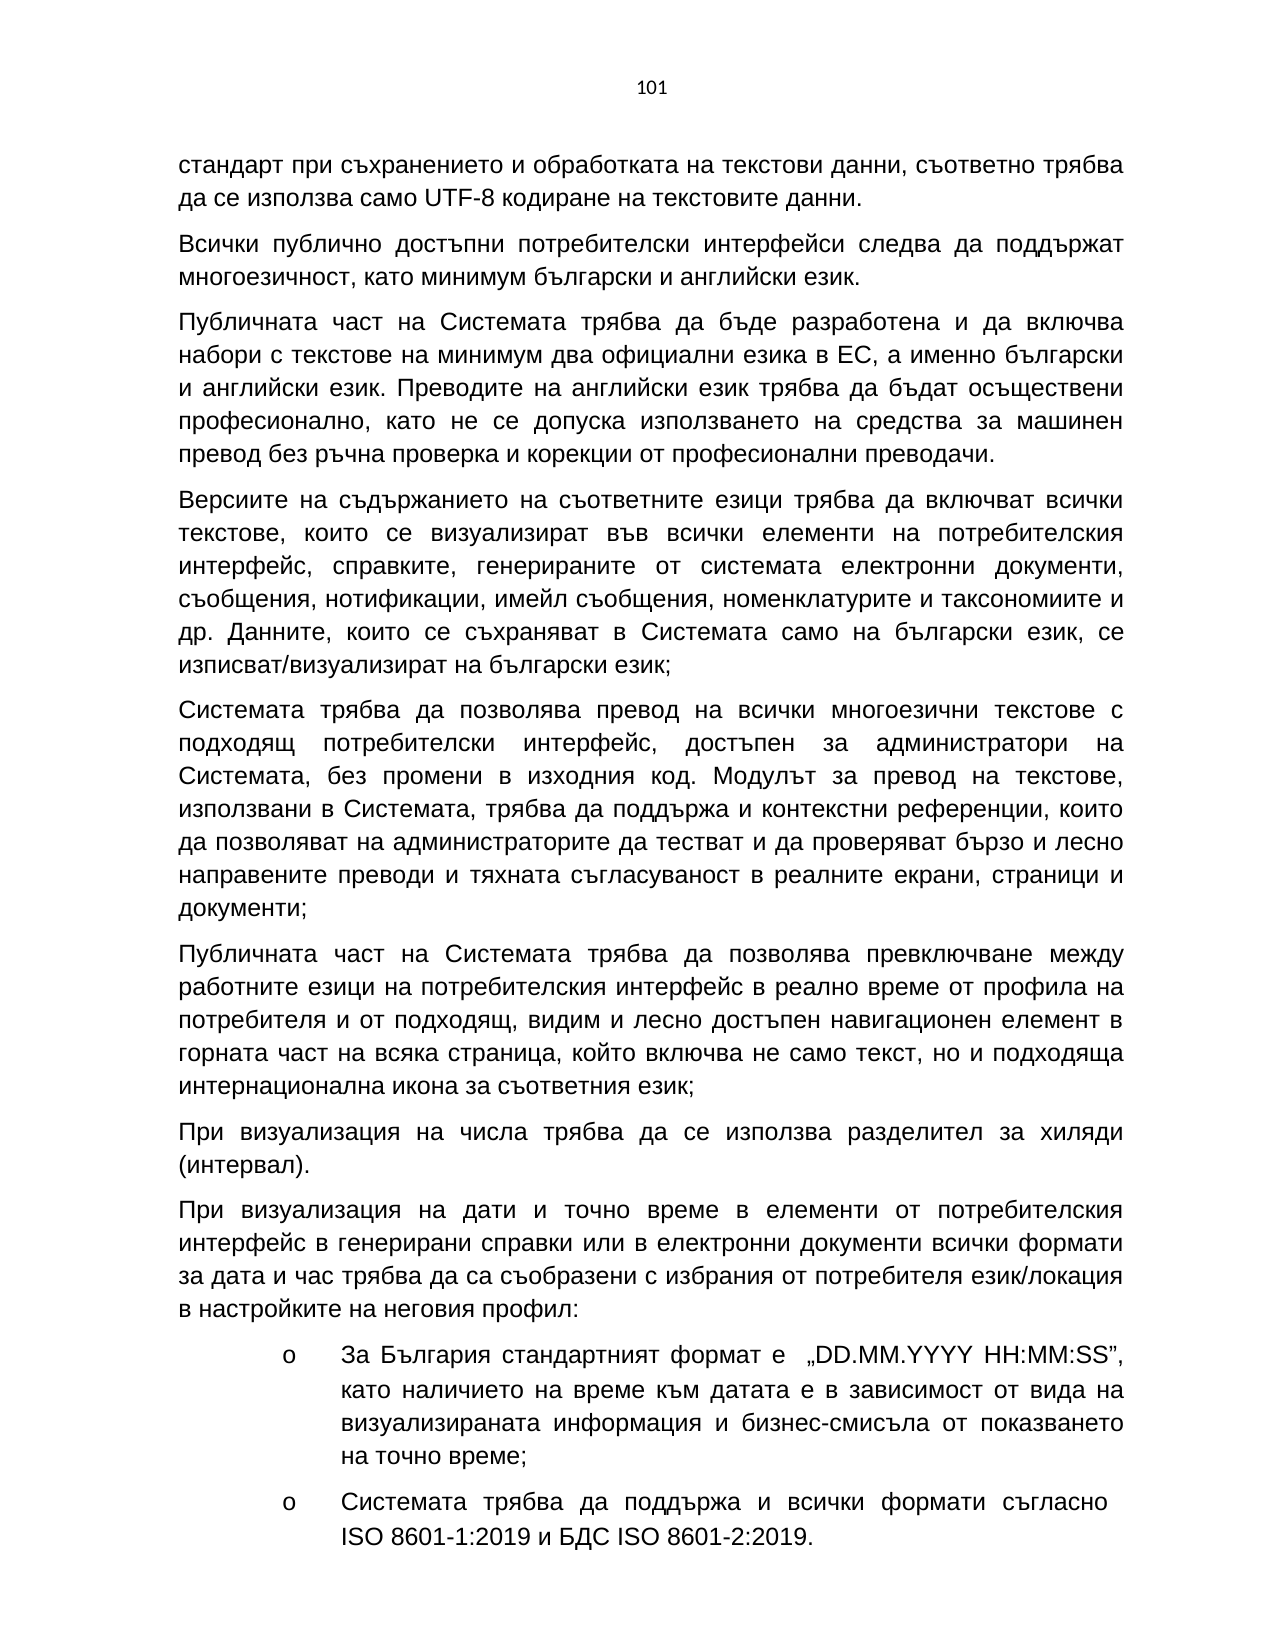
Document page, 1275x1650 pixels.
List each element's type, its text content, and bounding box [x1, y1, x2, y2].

list Системата трябва да поддържа и всички формати съгласно ISO 8601-1:2019 и БДС ISO 8601-2:2019. [282, 1486, 1125, 1550]
text Публичната част на Системата трябва да позволява превключване между работните езици на потребителския интерфейс в реално време от профила на потребителя и от подходящ, видим и лесно достъпен навигационен елемент в горната част на всяка страница, който включва не само текст, но и подходяща интернационална икона за съответния език; [178, 939, 1125, 1100]
text При визуализация на числа трябва да се използва разделител за хиляди (интервал). [178, 1117, 1125, 1178]
list За България стандартният формат е „DD.MM.YYYY HH:MM:SS”, като наличието на време към датата е в зависимост от вида на визуализираната информация и бизнес-смисъла от показването на точно време; [282, 1340, 1125, 1470]
text Системата трябва да позволява превод на всички многоезични текстове с подходящ потребителски интерфейс, достъпен за администратори на Системата, без промени в изходния код. Модулът за превод на текстове, използвани в Системата, трябва да поддържа и контекстни референции, които да позволяват на администраторите да тестват и да проверяват бързо и лесно направените преводи и тяхната съгласуваност в реалните екрани, страници и документи; [178, 695, 1125, 922]
text Публичната част на Системата трябва да бъде разработена и да включва набори с текстове на минимум два официални езика в ЕС, а именно български и английски език. Преводите на английски език трябва да бъдат осъществени професионално, като не се допуска използването на средства за машинен превод без ръчна проверка и корекции от професионални преводачи. [178, 307, 1125, 468]
text Всички публично достъпни потребителски интерфейси следва да поддържат многоезичност, като минимум български и английски език. [178, 228, 1125, 290]
text При визуализация на дати и точно време в елементи от потребителския интерфейс в генерирани справки или в електронни документи всички формати за дата и час трябва да са съобразени с избрания от потребителя език/локация в настройките на неговия профил: [178, 1195, 1125, 1323]
text Версиите на съдържанието на съответните езици трябва да включват всички текстове, които се визуализират във всички елементи на потребителския интерфейс, справките, генерираните от системата електронни документи, съобщения, нотификации, имейл съобщения, номенклатурите и таксономиите и др. Данните, които се съхраняват в системата само на български език, се изписват/визуализират на български език; [178, 485, 1125, 678]
text стандарт при съхранението и обработката на текстови данни, съответно трябва да се използва само UTF-8 кодиране на текстовите данни. [178, 150, 1125, 212]
